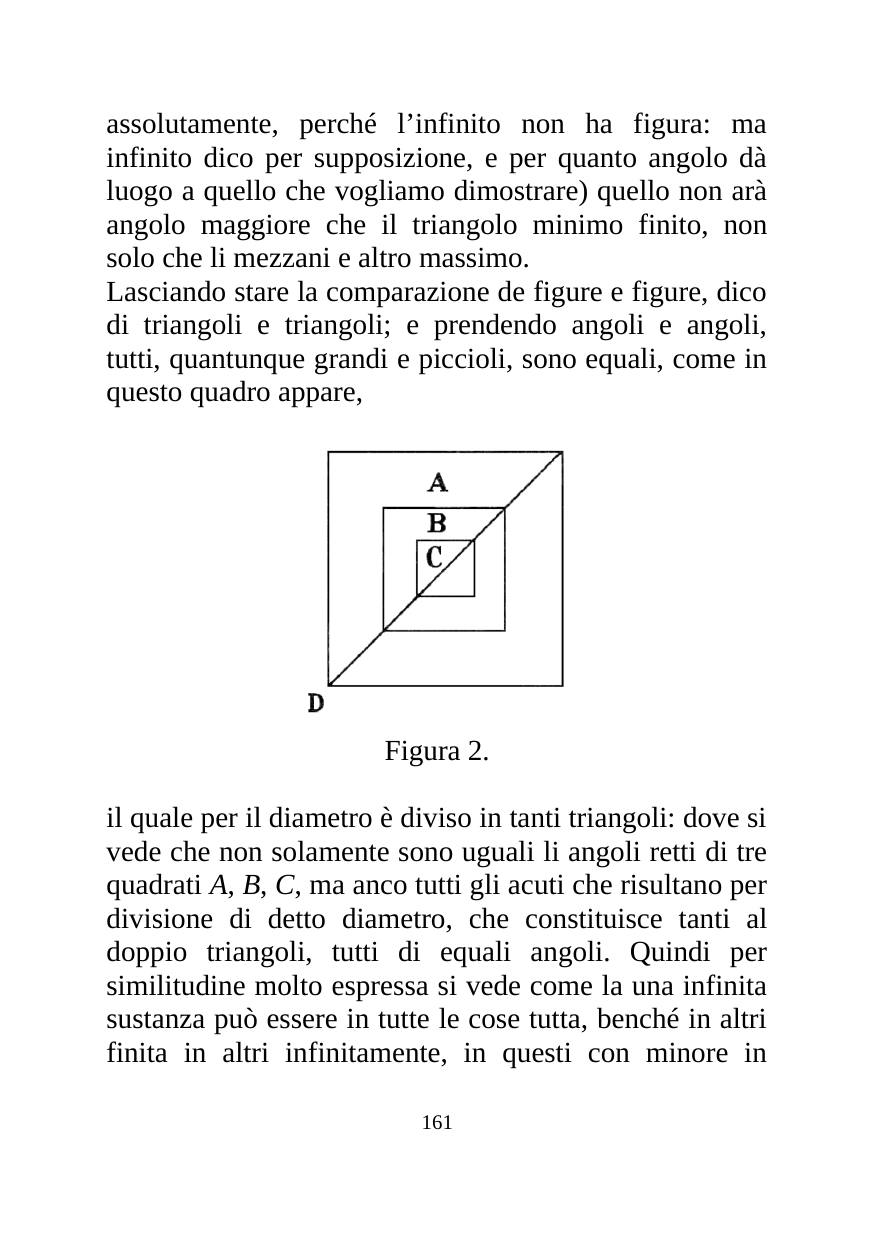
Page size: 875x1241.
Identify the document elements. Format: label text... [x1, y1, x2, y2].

text il quale per il diametro è diviso in tanti triangoli: dove si vede che non solamente sono uguali li angoli retti di tre quadrati A, B, C, ma anco tutti gli acuti che risultano per divisione di detto diametro, che constituisce tanti al doppio triangoli, tutti di equali angoli. Quindi per similitudine molto espressa si vede come la una infinita sustanza può essere in tutte le cose tutta, benché in altri finita in altri infinitamente, in questi con minore in [106, 800, 768, 1068]
text Lasciando stare la comparazione de figure e figure, dico di triangoli e triangoli; e prendendo angoli e angoli, tutti, quantunque grandi e piccioli, sono equali, come in questo quadro appare, [106, 274, 768, 408]
text assolutamente, perché l’infinito non ha figura: ma infinito dico per supposizione, e per quanto angolo dà luogo a quello che vogliamo dimostrare) quello non arà angolo maggiore che il triangolo minimo finito, non solo che li mezzani e altro massimo. [106, 106, 768, 274]
text Figura 2. [106, 408, 768, 767]
picture [289, 424, 585, 733]
